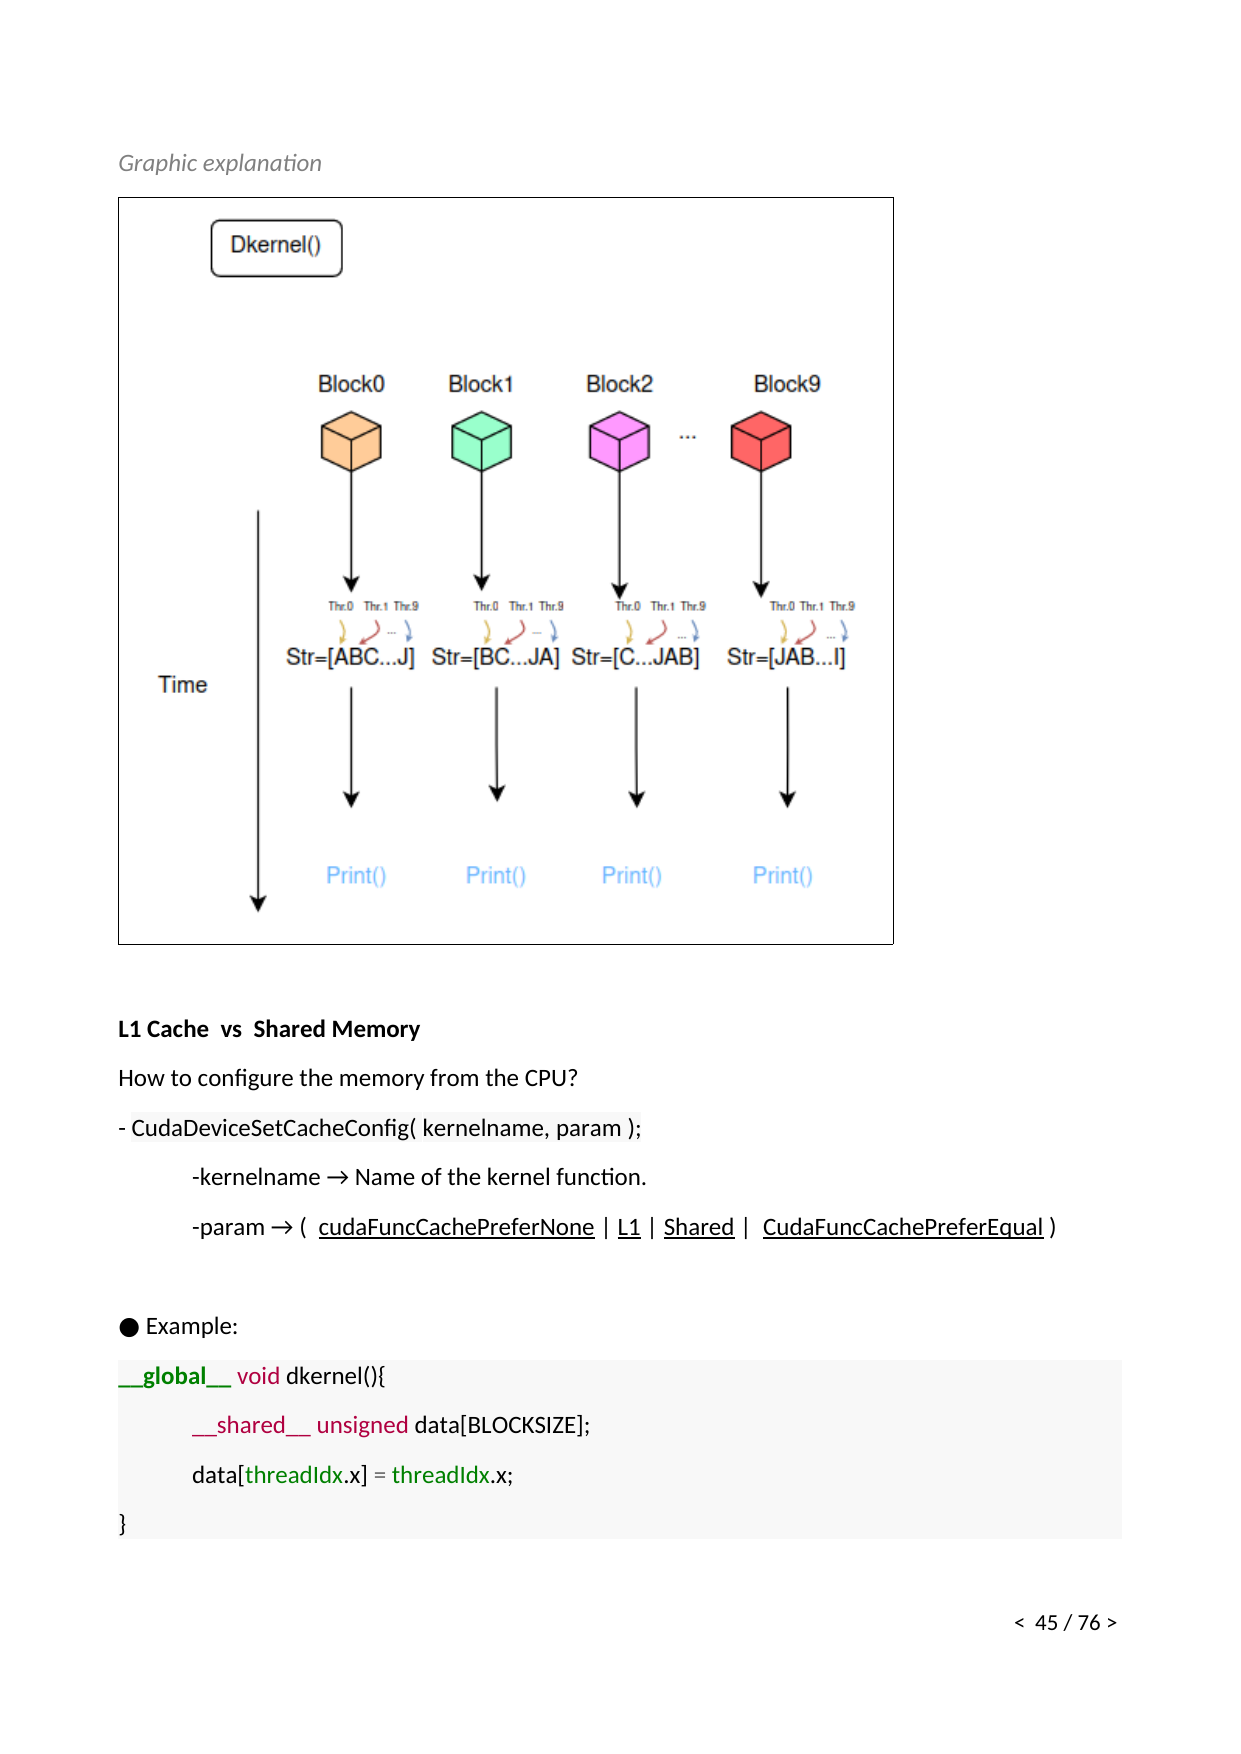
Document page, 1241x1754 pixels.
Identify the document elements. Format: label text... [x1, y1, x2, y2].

text How to configure the memory from the CPU? [118, 1062, 1122, 1093]
text Graphic explanation [118, 148, 1122, 178]
text -kernelname → Name of the kernel function. [118, 1161, 1122, 1192]
text __shared__ unsigned data[BLOCKSIZE]; [118, 1409, 1122, 1440]
text -param → ( cudaFuncCachePreferNone | L1 | Shared | CudaFuncCachePreferEqual ) [118, 1211, 1122, 1242]
text ● Example: [118, 1310, 1122, 1341]
text __global__ void dkernel(){ [118, 1360, 1122, 1390]
text - CudaDeviceSetCacheConfig( kernelname, param ); [118, 1112, 1122, 1142]
text L1 Cache vs Shared Memory [118, 1013, 1122, 1043]
picture [121, 200, 890, 941]
text data[threadIdx.x] = threadIdx.x; [118, 1459, 1122, 1489]
text } [118, 1508, 1122, 1539]
